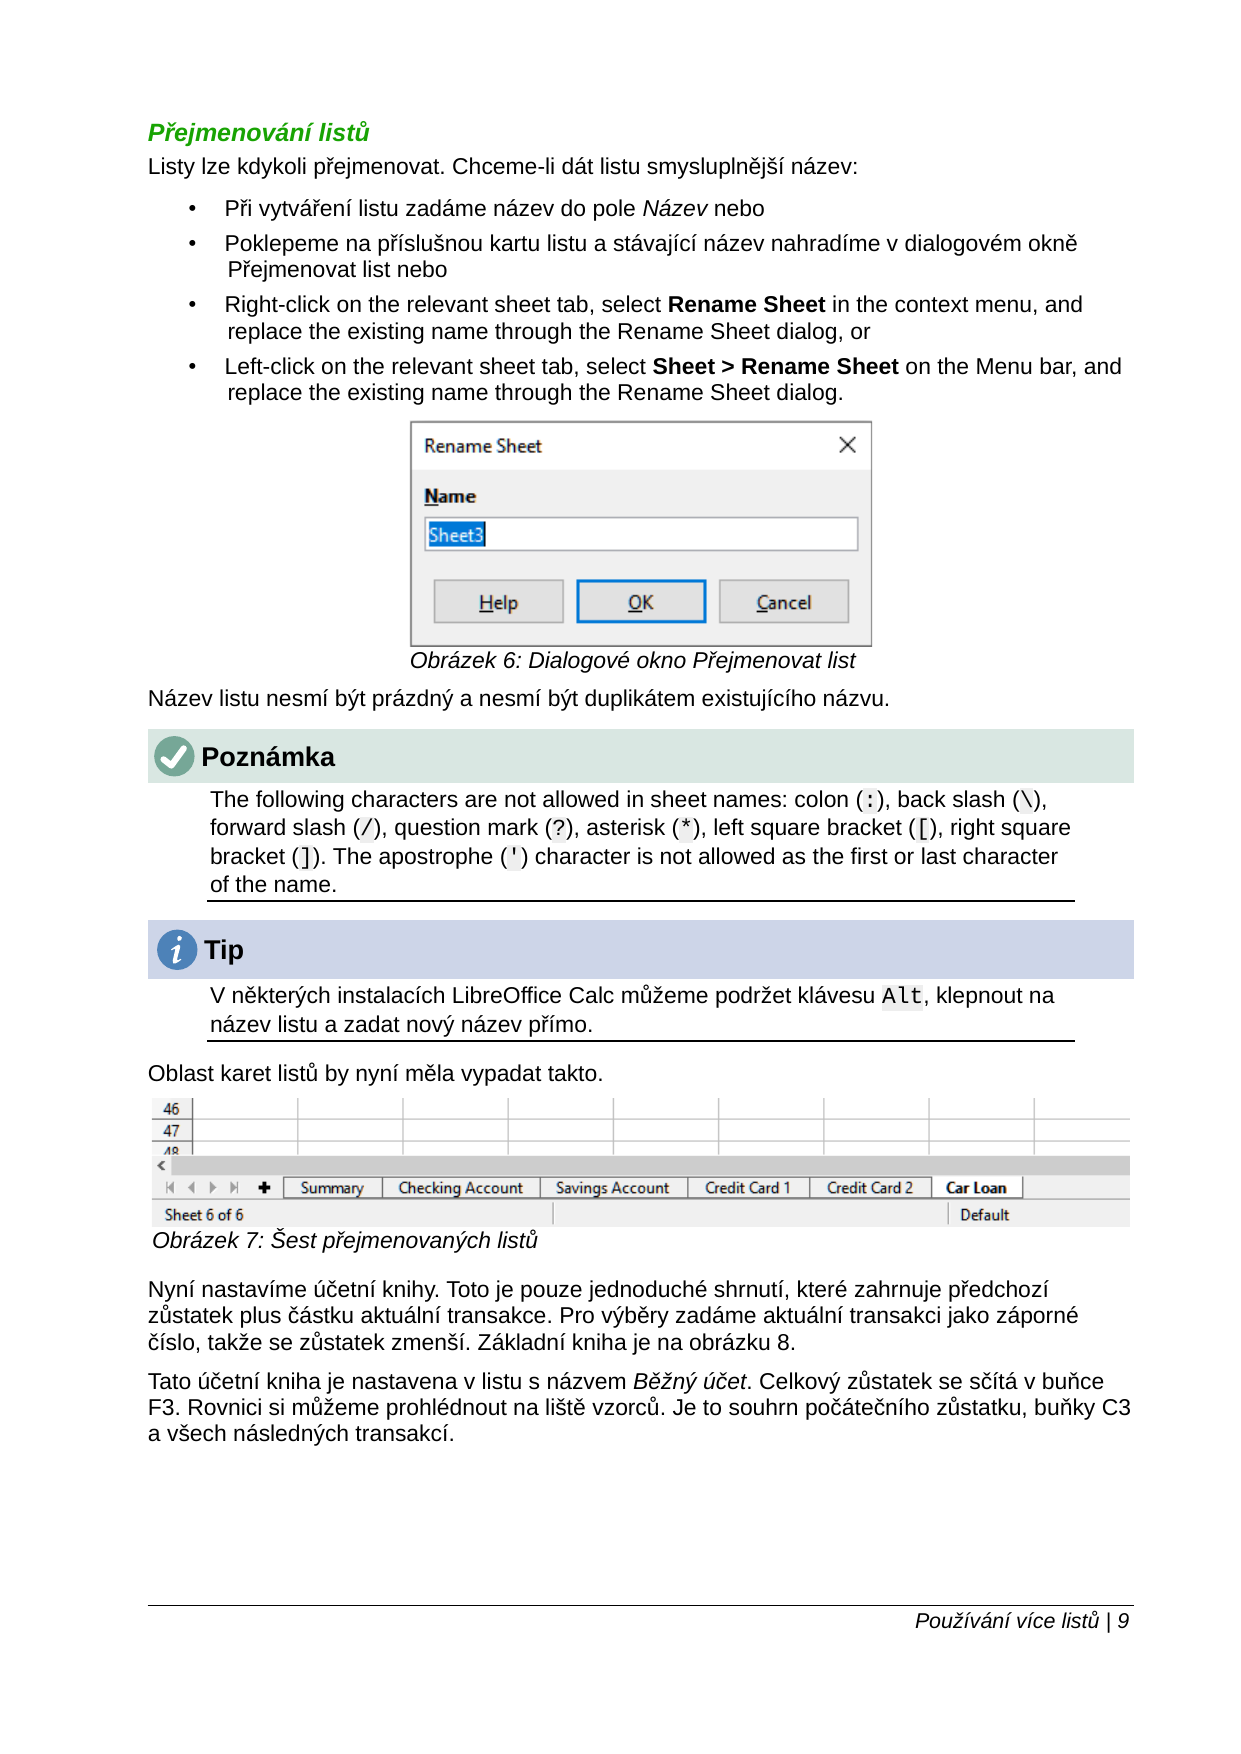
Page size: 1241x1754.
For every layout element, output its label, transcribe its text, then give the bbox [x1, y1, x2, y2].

list Left-click on the relevant sheet tab, select Sheet > Rename Sheet on the Menu bar, and replace the existing name through the Rename Sheet dialog. [185, 350, 1134, 408]
picture [151, 1098, 1130, 1227]
text Tato účetní kniha je nastavena v listu s názvem Běžný účet. Celkový zůstatek se sčítá v buňce F3. Rovnici si můžeme prohlédnout na liště vzorců. Je to souhrn počátečního zůstatku, buňky C3 a všech následných transakcí. [148, 1368, 1134, 1447]
list Right-click on the relevant sheet tab, select Rename Sheet in the context menu, and replace the existing name through the Rename Sheet dialog, or [185, 288, 1134, 344]
text Obrázek 7: Šest přejmenovaných listů [152, 1227, 1130, 1253]
list Listy lze kdykoli přejmenovat. Chceme-li dát listu smysluplnější název: [148, 153, 1134, 179]
list Poklepeme na příslušnou kartu listu a stávající název nahradíme v dialogovém okně Přejmenovat list nebo [185, 227, 1134, 282]
text V některých instalacích LibreOffice Calc můžeme podržet klávesu Alt, klepnout na název listu a zadat nový název přímo. [207, 979, 1075, 1040]
subtitle Přejmenování listů [148, 118, 1134, 147]
text Název listu nesmí být prázdný a nesmí být duplikátem existujícího názvu. [148, 685, 1134, 712]
picture [409, 420, 873, 647]
text Obrázek 6: Dialogové okno Přejmenovat list [409, 647, 872, 673]
text Oblast karet listů by nyní měla vypadat takto. [148, 1060, 1134, 1086]
list Při vytváření listu zadáme název do pole Název nebo [185, 192, 1134, 221]
text The following characters are not allowed in sheet names: colon (:), back slash (\), forward slash (/), question mark (?), asterisk (*), left square bracket ([), right square bracket (]). The apostrophe (') character is not allowed as the first or last character of the name. [207, 783, 1075, 900]
subtitle Poznámka [148, 729, 1134, 783]
subtitle Tip [148, 920, 1134, 979]
text Nyní nastavíme účetní knihy. Toto je pouze jednoduché shrnutí, které zahrnuje předchozí zůstatek plus částku aktuální transakce. Pro výběry zadáme aktuální transakci jako záporné číslo, takže se zůstatek zmenší. Základní kniha je na obrázku 8. [148, 1276, 1134, 1355]
